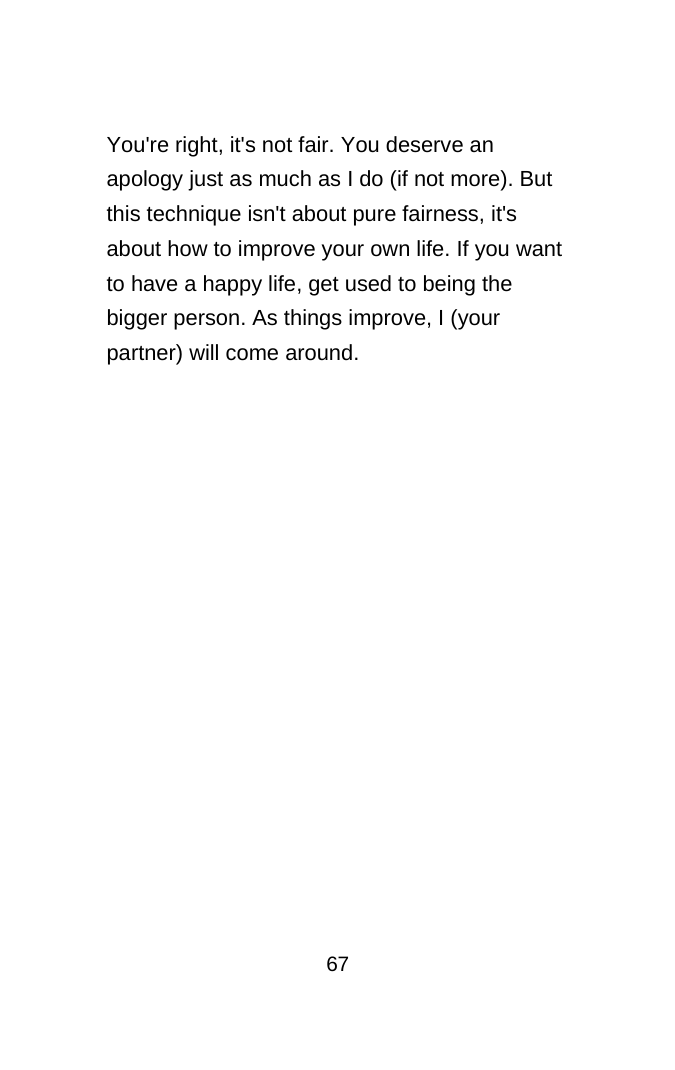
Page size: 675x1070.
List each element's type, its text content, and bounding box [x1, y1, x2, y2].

text You're right, it's not fair. You deserve an apology just as much as I do (if not more). But this technique isn't about pure fairness, it's about how to improve your own life. If you want to have a happy life, get used to being the bigger person. As things improve, I (your partner) will come around. [106, 132, 568, 365]
